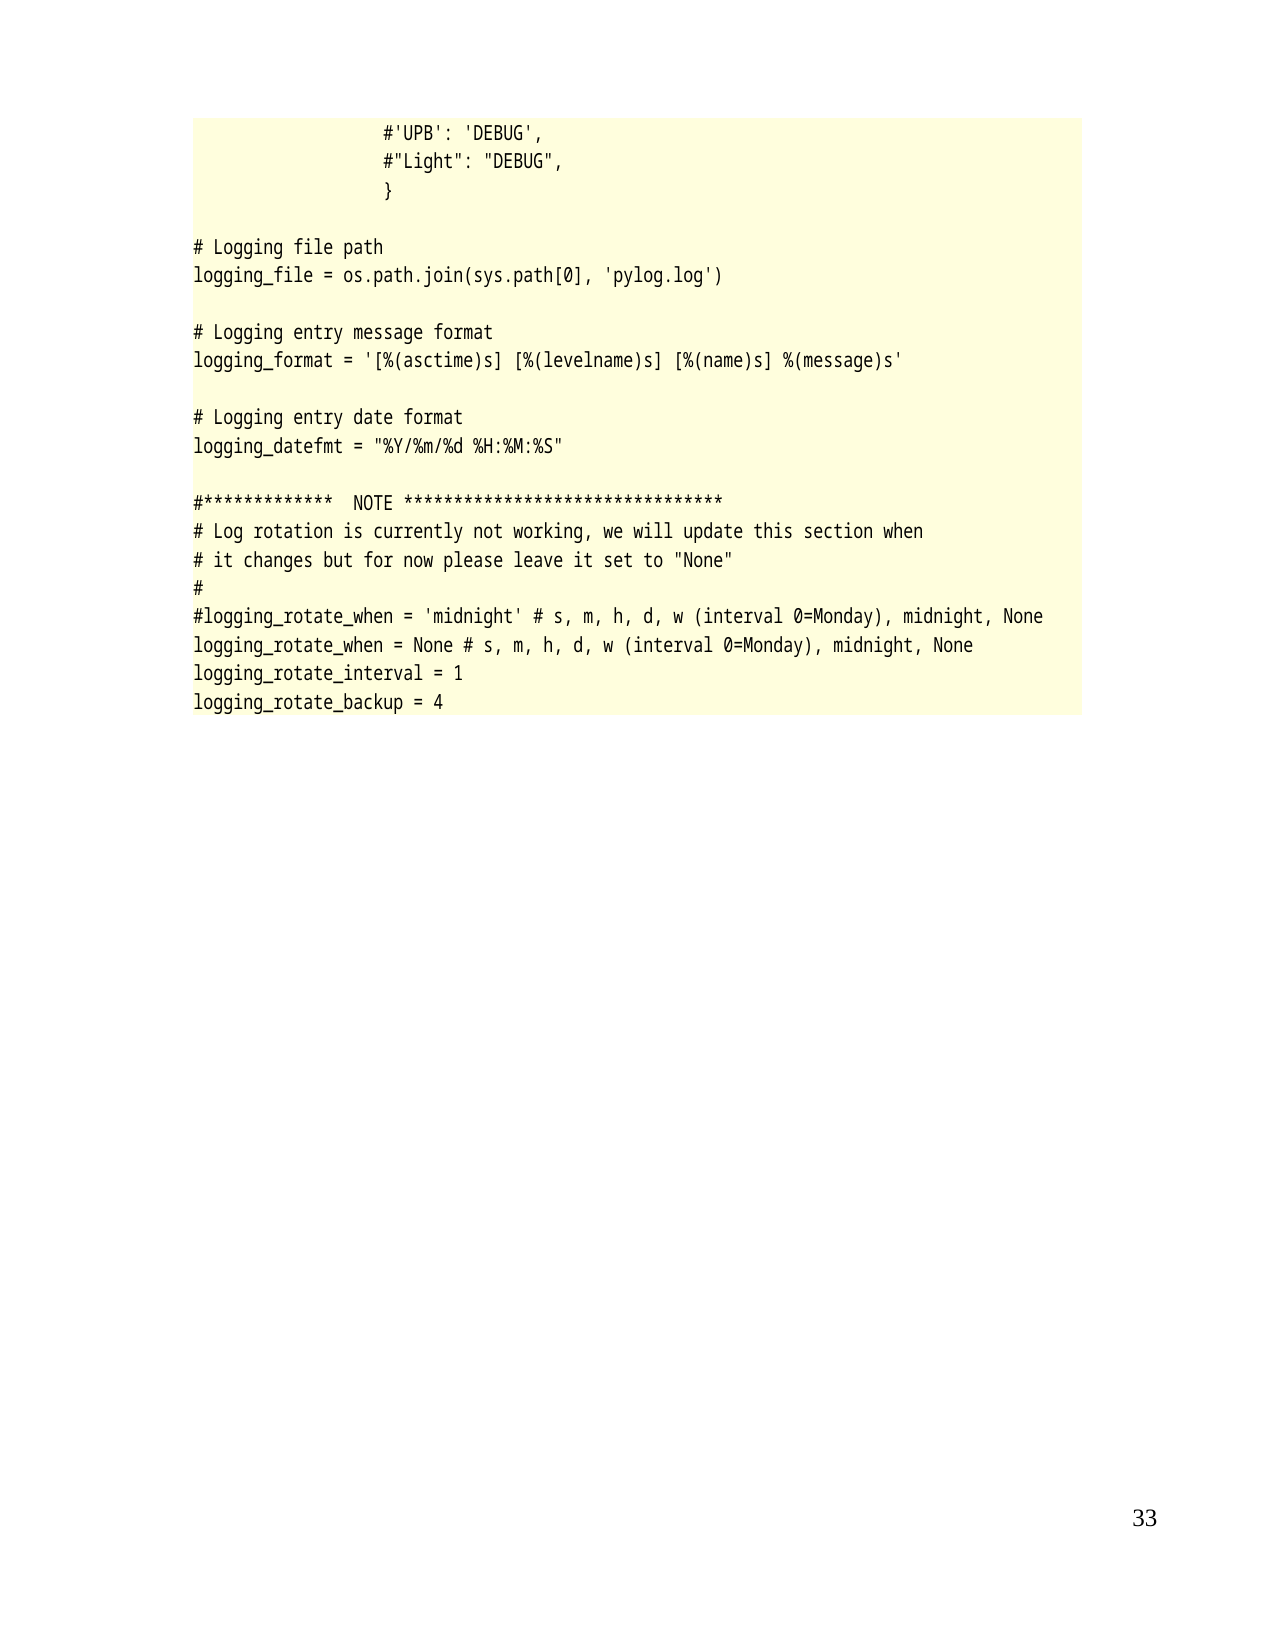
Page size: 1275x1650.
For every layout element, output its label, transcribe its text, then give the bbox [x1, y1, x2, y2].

text # Logging file path [193, 232, 1082, 260]
text logging_file = os.path.join(sys.path[0], 'pylog.log') [193, 260, 1082, 289]
text #"Light": "DEBUG", [193, 147, 1082, 175]
text # it changes but for now please leave it set to "None" [193, 545, 1082, 573]
text logging_datefmt = "%Y/%m/%d %H:%M:%S" [193, 431, 1082, 459]
text # Logging entry message format [193, 317, 1082, 346]
text logging_rotate_interval = 1 [193, 658, 1082, 687]
text logging_format = '[%(asctime)s] [%(levelname)s] [%(name)s] %(message)s' [193, 346, 1082, 374]
text #************* NOTE ******************************** [193, 488, 1082, 516]
text } [193, 175, 1082, 203]
text logging_rotate_when = None # s, m, h, d, w (interval 0=Monday), midnight, None [193, 630, 1082, 658]
text # [193, 573, 1082, 602]
text #'UPB': 'DEBUG', [193, 118, 1082, 147]
text #logging_rotate_when = 'midnight' # s, m, h, d, w (interval 0=Monday), midnight, None [193, 602, 1082, 630]
text # Log rotation is currently not working, we will update this section when [193, 516, 1082, 545]
text # Logging entry date format [193, 402, 1082, 431]
text logging_rotate_backup = 4 [193, 687, 1082, 715]
